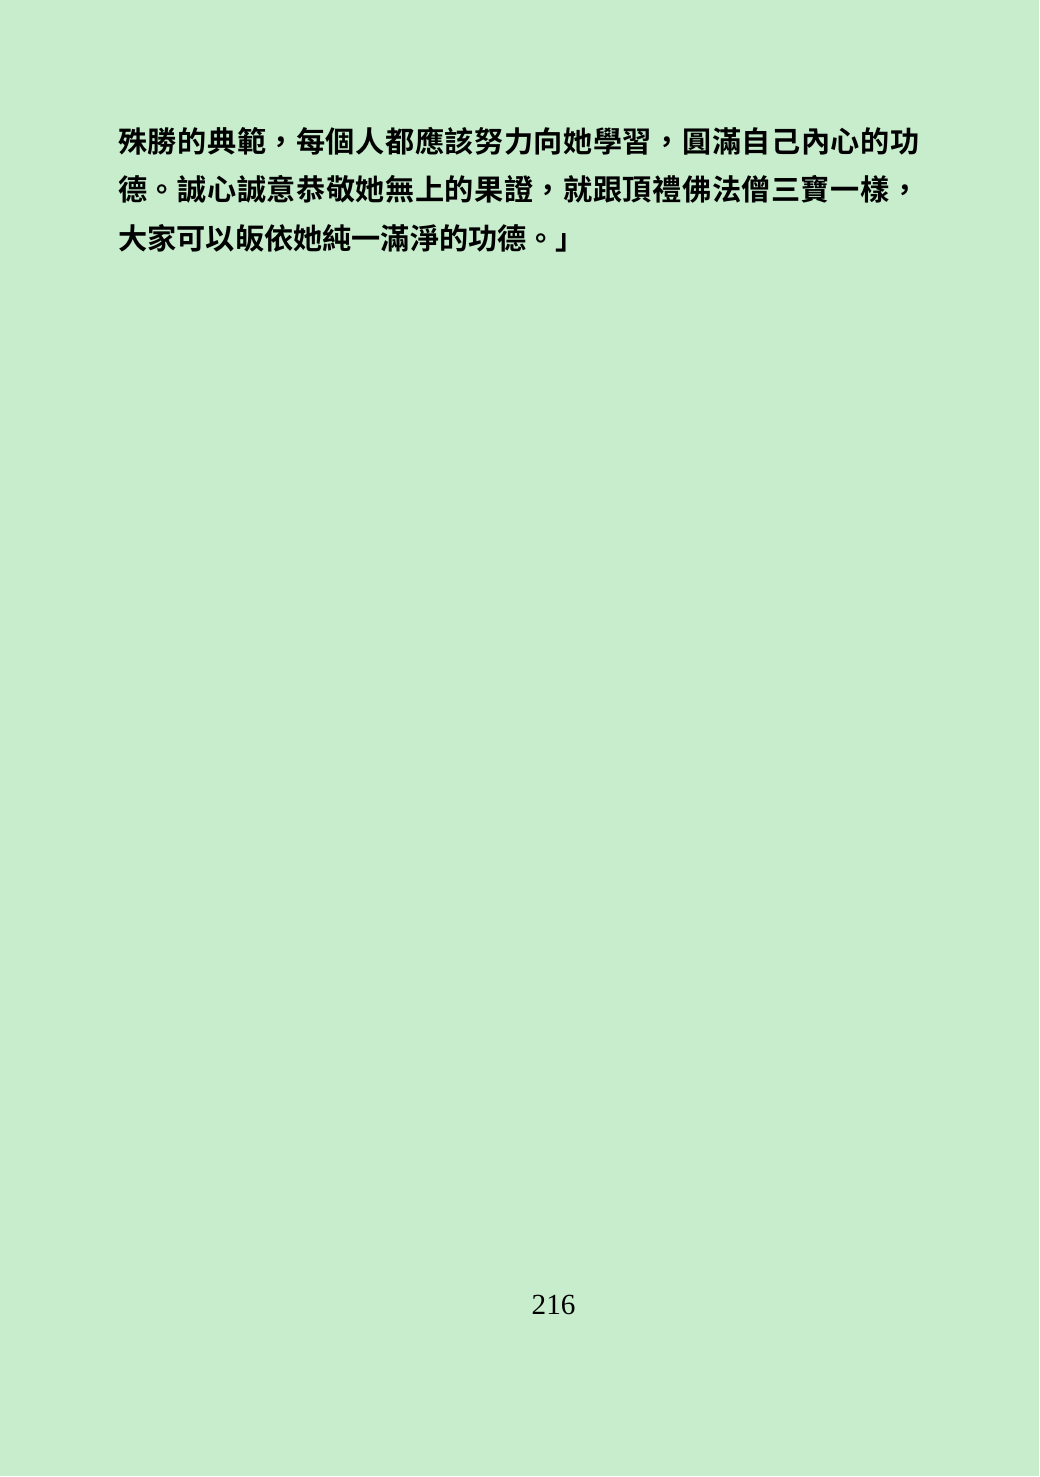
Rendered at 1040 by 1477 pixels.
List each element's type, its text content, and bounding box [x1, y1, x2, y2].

text 殊勝的典範，每個人都應該努力向她學習，圓滿自己內心的功德。誠心誠意恭敬她無上的果證，就跟頂禮佛法僧三寶一樣，大家可以皈依她純一滿淨的功德。」 [118, 118, 921, 257]
